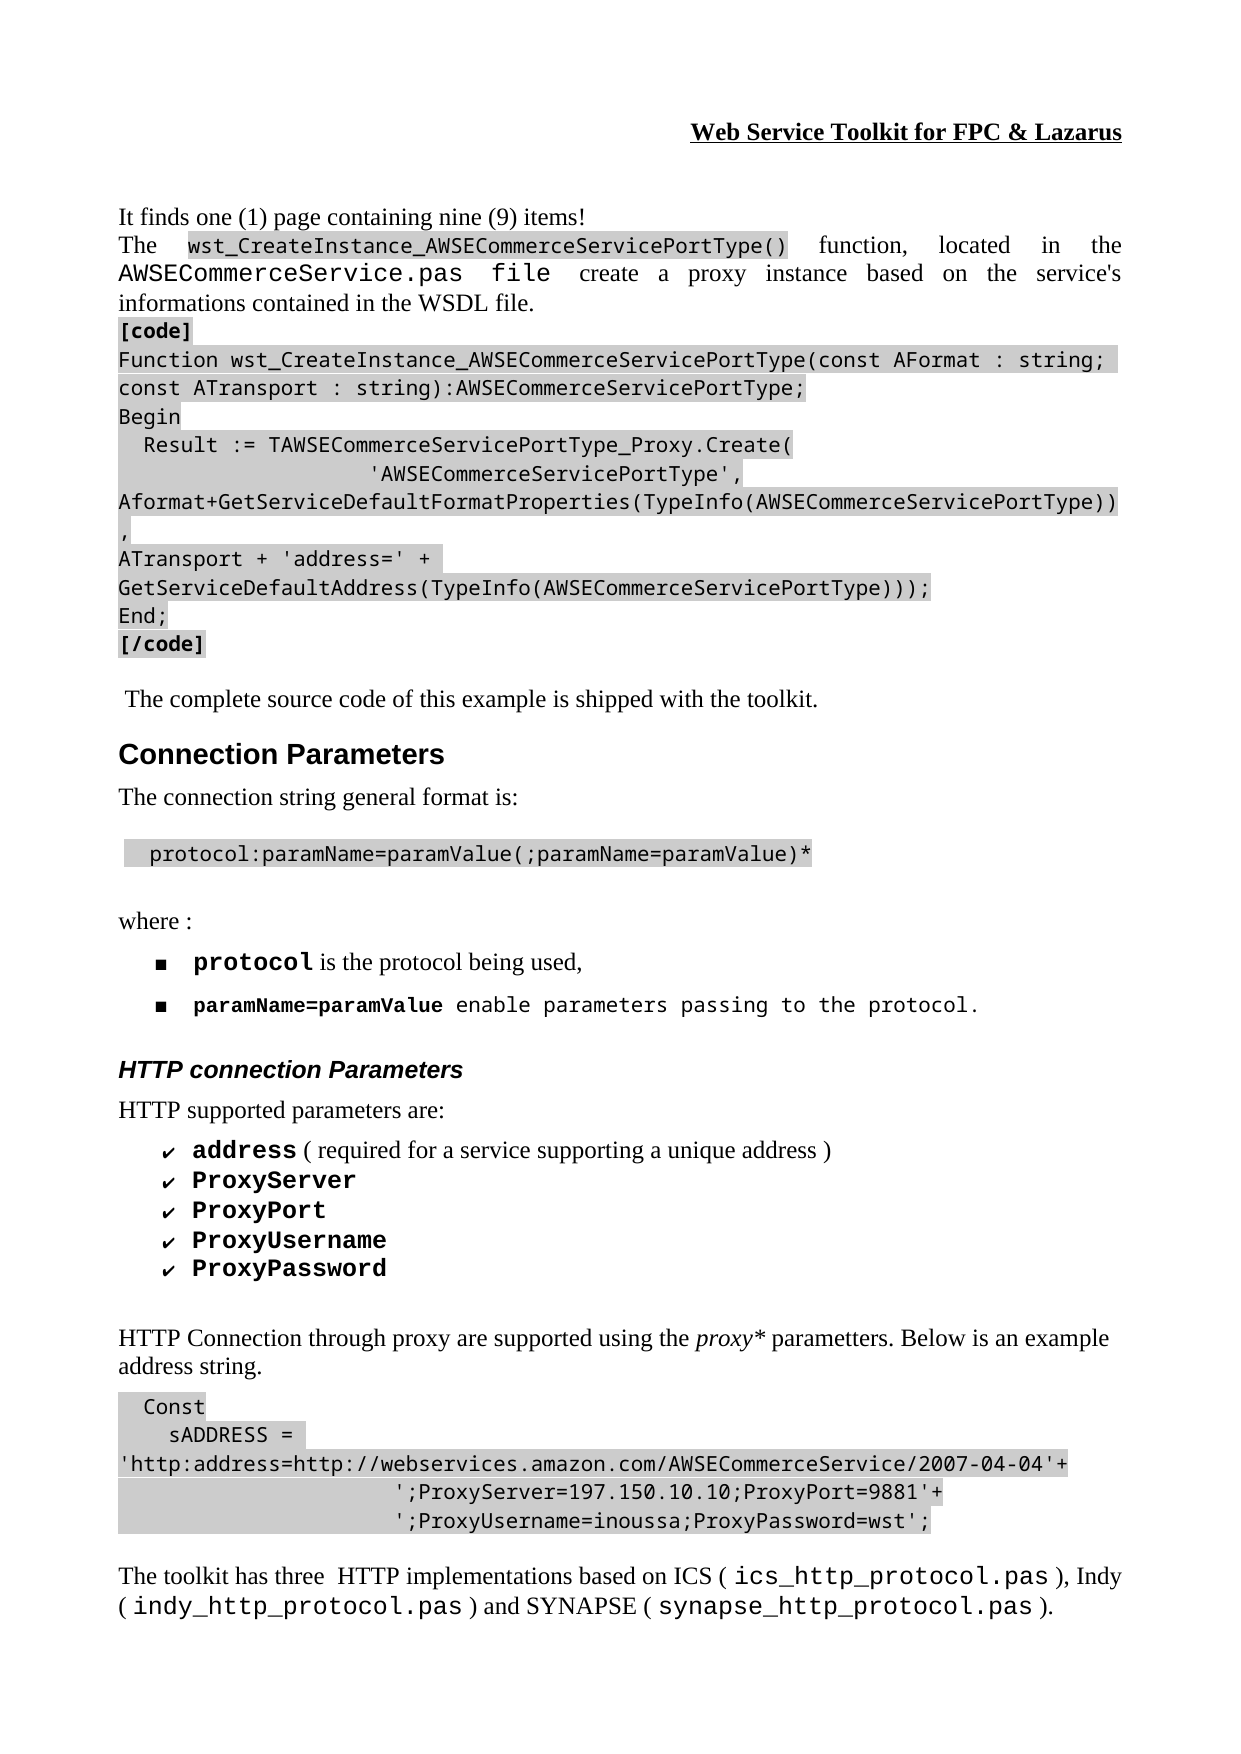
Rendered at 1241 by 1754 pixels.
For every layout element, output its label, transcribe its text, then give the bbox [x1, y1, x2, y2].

text The complete source code of this example is shipped with the toolkit. [118, 686, 1122, 713]
text [code] [118, 317, 1122, 345]
list ProxyPort [162, 1196, 1122, 1226]
text The toolkit has three HTTP implementations based on ICS ( ics_http_protocol.pas ), Indy ( indy_http_protocol.pas ) and SYNAPSE ( synapse_http_protocol.pas ). [118, 1562, 1122, 1622]
text 'AWSECommerceServicePortType', [118, 459, 1122, 487]
list address ( required for a service supporting a unique address ) [162, 1136, 1122, 1166]
text [/code] [118, 629, 1122, 658]
text The connection string general format is: [118, 783, 1122, 811]
text protocol:paramName=paramValue(;paramName=paramValue)* [118, 839, 1122, 867]
text HTTP Connection through proxy are supported using the proxy* parametters. Below is an example address string. [118, 1324, 1122, 1379]
list ProxyPassword [162, 1256, 1122, 1284]
text Result := TAWSECommerceServicePortType_Proxy.Create( [118, 430, 1122, 459]
text Begin [118, 402, 1122, 430]
list ProxyServer [162, 1166, 1122, 1196]
text ATransport + 'address=' + GetServiceDefaultAddress(TypeInfo(AWSECommerceServicePortType))); [118, 544, 1122, 601]
text ';ProxyUsername=inoussa;ProxyPassword=wst'; [118, 1506, 1122, 1534]
text Const [118, 1392, 1122, 1421]
text The wst_CreateInstance_AWSECommerceServicePortType() function, located in the AWSECommerceService.pas file create a proxy instance based on the service's informations contained in the WSDL file. [118, 231, 1122, 317]
text End; [118, 601, 1122, 629]
list ProxyUsername [162, 1226, 1122, 1256]
text Function wst_CreateInstance_AWSECommerceServicePortType(const AFormat : string; const ATransport : string):AWSECommerceServicePortType; [118, 345, 1122, 402]
text It finds one (1) page containing nine (9) items! [118, 203, 1122, 231]
subtitle Connection Parameters [118, 738, 1122, 771]
list paramName=paramValue enable parameters passing to the protocol. [156, 990, 1122, 1018]
text Aformat+GetServiceDefaultFormatProperties(TypeInfo(AWSECommerceServicePortType)), [118, 487, 1122, 544]
text ';ProxyServer=197.150.10.10;ProxyPort=9881'+ [118, 1477, 1122, 1506]
text HTTP supported parameters are: [118, 1096, 1122, 1124]
text sADDRESS = 'http:address=http://webservices.amazon.com/AWSECommerceService/2007-04-04'+ [118, 1421, 1122, 1477]
subtitle HTTP connection Parameters [118, 1056, 1122, 1084]
list protocol is the protocol being used, [156, 948, 1122, 977]
text where : [118, 907, 1122, 935]
